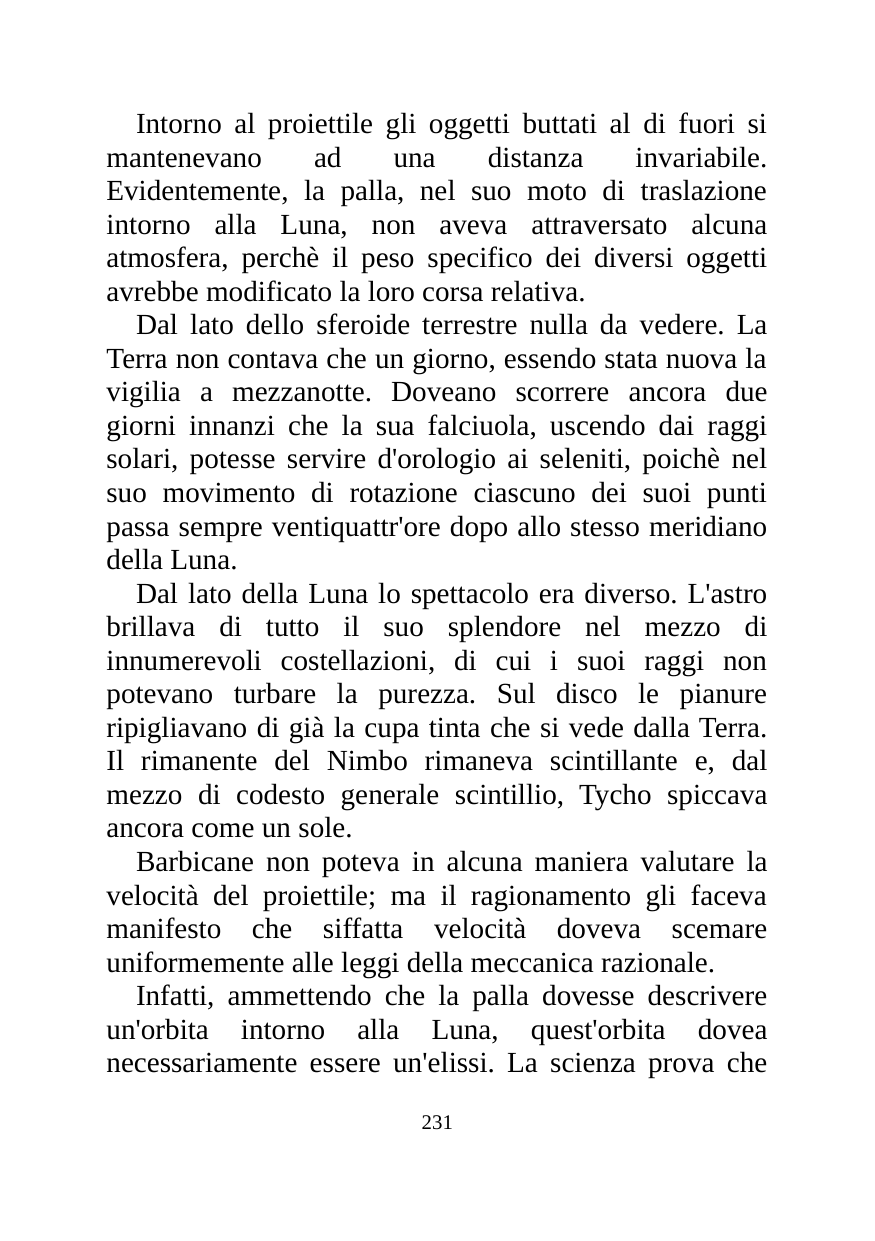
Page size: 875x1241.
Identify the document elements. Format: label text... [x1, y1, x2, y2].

text Barbicane non poteva in alcuna maniera valutare la velocità del proiettile; ma il ragionamento gli faceva manifesto che siffatta velocità doveva scemare uniformemente alle leggi della meccanica razionale. [106, 844, 768, 978]
text Intorno al proiettile gli oggetti buttati al di fuori si mantenevano ad una distanza invariabile. Evidentemente, la palla, nel suo moto di traslazione intorno alla Luna, non aveva attraversato alcuna atmosfera, perchè il peso specifico dei diversi oggetti avrebbe modificato la loro corsa relativa. [106, 106, 768, 307]
text Dal lato della Luna lo spettacolo era diverso. L'astro brillava di tutto il suo splendore nel mezzo di innumerevoli costellazioni, di cui i suoi raggi non potevano turbare la purezza. Sul disco le pianure ripigliavano di già la cupa tinta che si vede dalla Terra. Il rimanente del Nimbo rimaneva scintillante e, dal mezzo di codesto generale scintillio, Tycho spiccava ancora come un sole. [106, 576, 768, 844]
text Dal lato dello sferoide terrestre nulla da vedere. La Terra non contava che un giorno, essendo stata nuova la vigilia a mezzanotte. Doveano scorrere ancora due giorni innanzi che la sua falciuola, uscendo dai raggi solari, potesse servire d'orologio ai seleniti, poichè nel suo movimento di rotazione ciascuno dei suoi punti passa sempre ventiquattr'ore dopo allo stesso meridiano della Luna. [106, 307, 768, 576]
text Infatti, ammettendo che la palla dovesse descrivere un'orbita intorno alla Luna, quest'orbita dovea necessariamente essere un'elissi. La scienza prova che [106, 978, 768, 1079]
